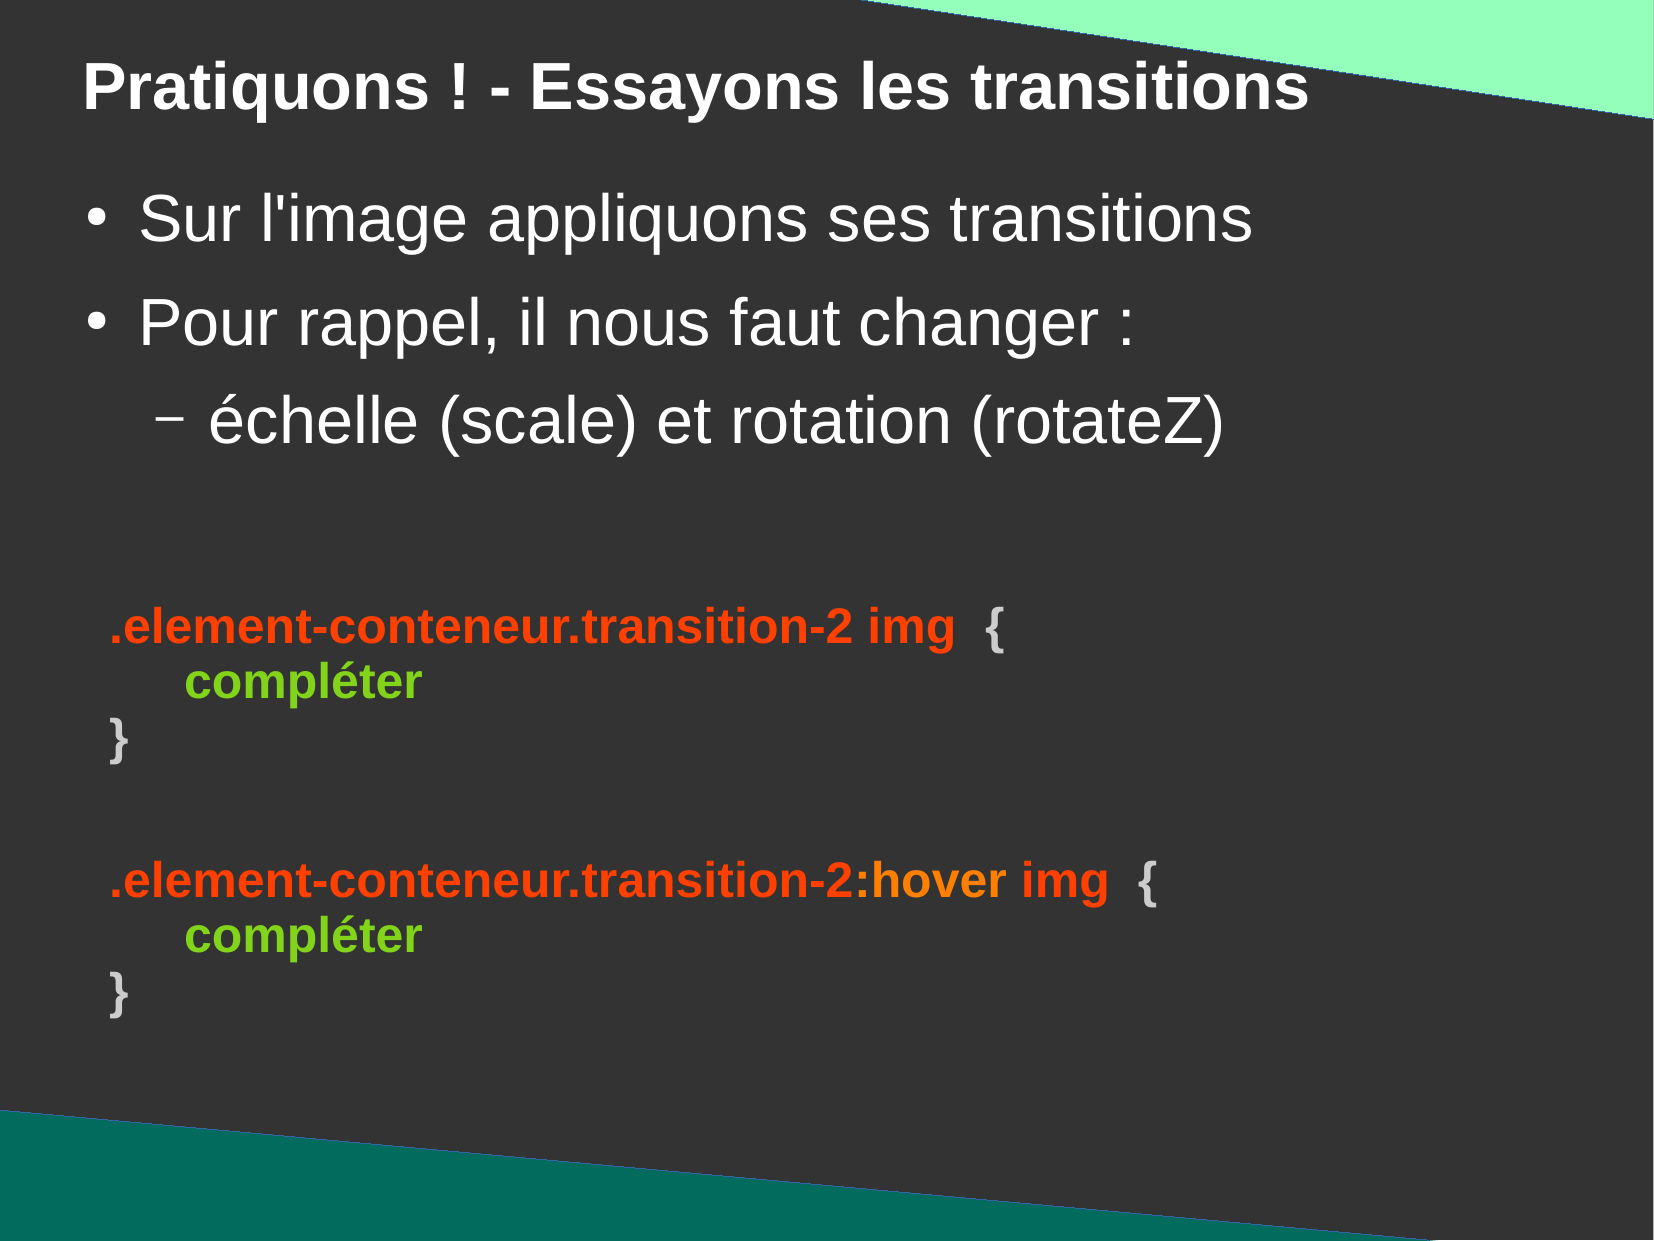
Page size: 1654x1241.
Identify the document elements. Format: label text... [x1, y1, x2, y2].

text_box .element-conteneur.transition-2:hover img { compléter } [94, 844, 1465, 1040]
text_box .element-conteneur.transition-2 img { compléter } [94, 590, 1489, 789]
list Sur l'image appliquons ses transitions Pour rappel, il nous faut changer : échelle (scale) et rotation (rotateZ) [67, 180, 1607, 461]
title Pratiquons ! - Essayons les transitions [82, 49, 1630, 199]
text_box [861, 0, 1654, 120]
